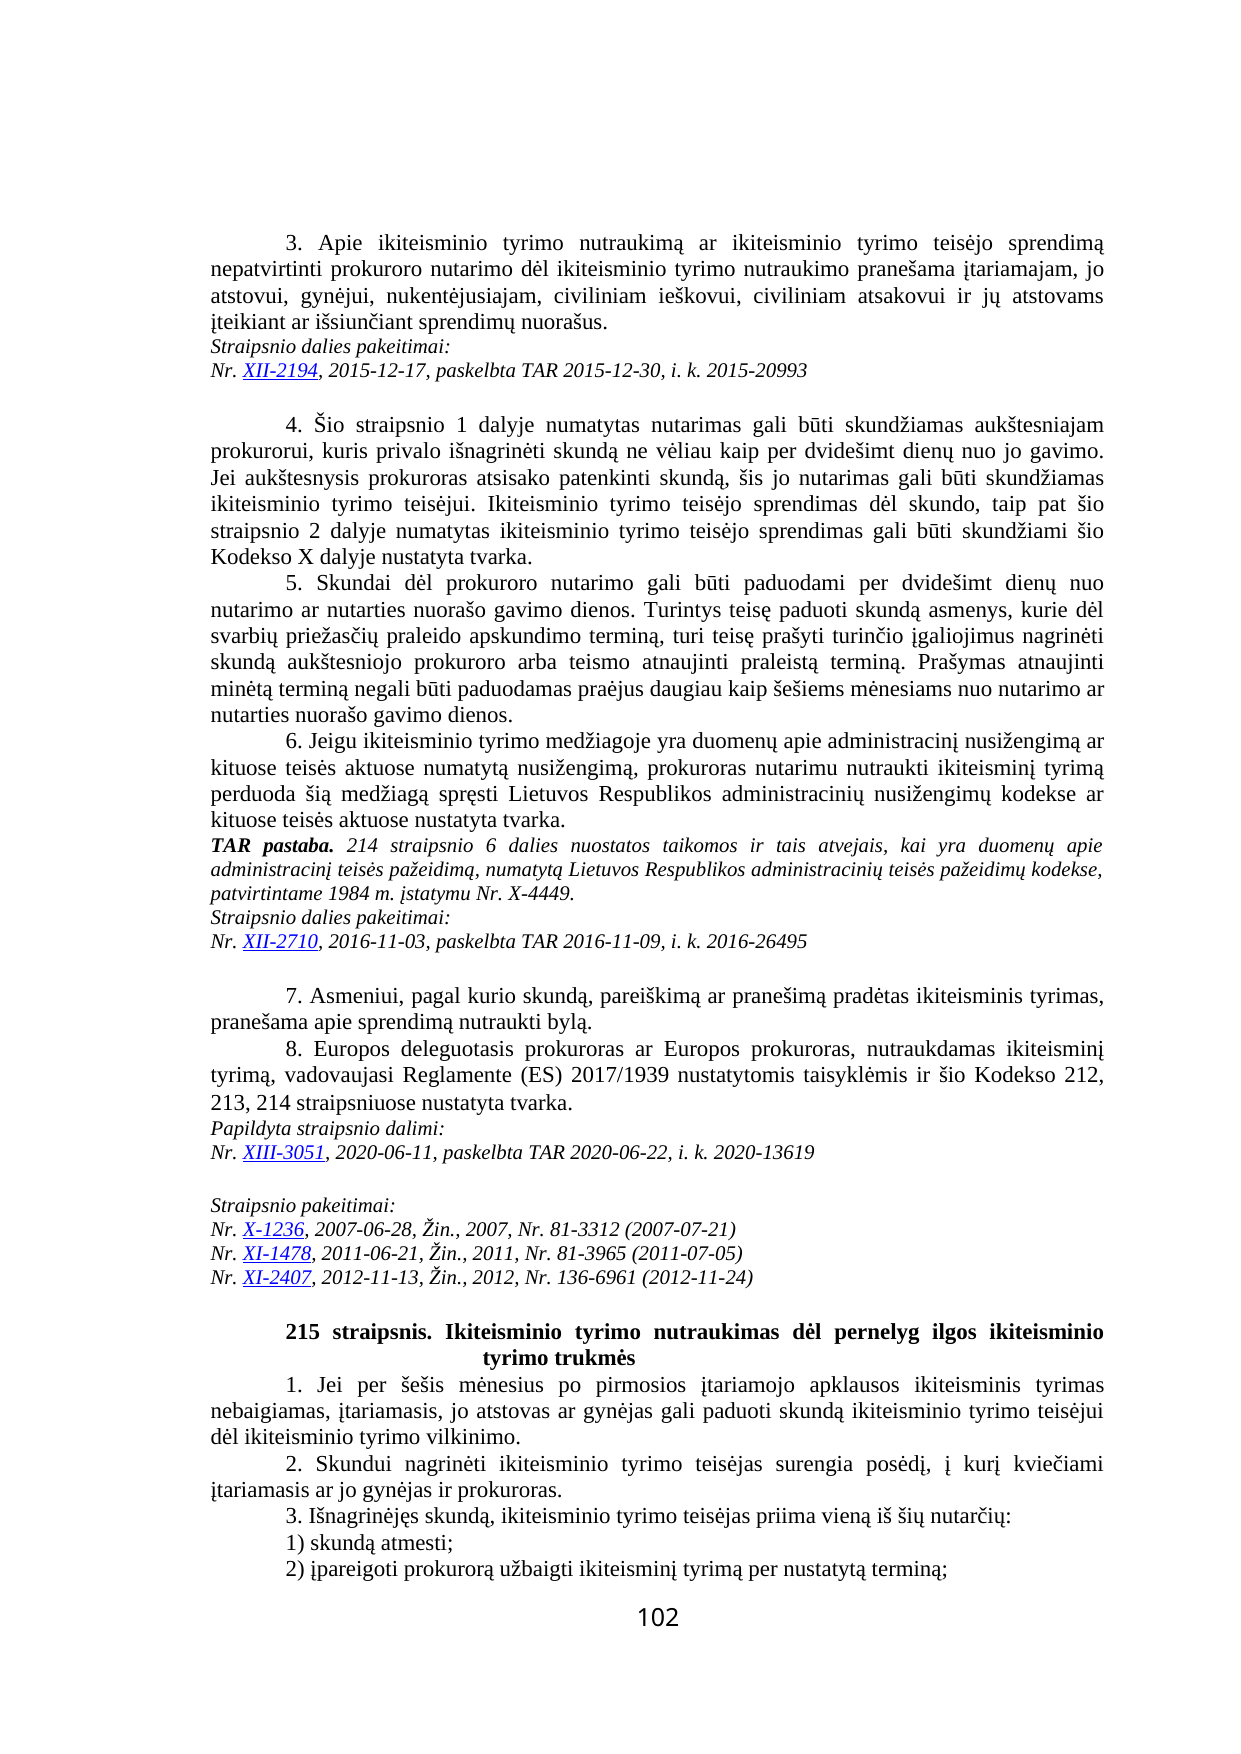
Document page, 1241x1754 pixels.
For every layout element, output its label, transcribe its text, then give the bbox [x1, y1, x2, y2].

text 2) įpareigoti prokurorą užbaigti ikiteisminį tyrimą per nustatytą terminą; [210, 1555, 1105, 1582]
text 4. Šio straipsnio 1 dalyje numatytas nutarimas gali būti skundžiamas aukštesniajam prokurorui, kuris privalo išnagrinėti skundą ne vėliau kaip per dvidešimt dienų nuo jo gavimo. Jei aukštesnysis prokuroras atsisako patenkinti skundą, šis jo nutarimas gali būti skundžiamas ikiteisminio tyrimo teisėjui. Ikiteisminio tyrimo teisėjo sprendimas dėl skundo, taip pat šio straipsnio 2 dalyje numatytas ikiteisminio tyrimo teisėjo sprendimas gali būti skundžiami šio Kodekso X dalyje nustatyta tvarka. [210, 411, 1105, 569]
text Nr. XII-2194, 2015-12-17, paskelbta TAR 2015-12-30, i. k. 2015-20993 [210, 358, 1105, 382]
text TAR pastaba. 214 straipsnio 6 dalies nuostatos taikomos ir tais atvejais, kai yra duomenų apie administracinį teisės pažeidimą, numatytą Lietuvos Respublikos administracinių teisės pažeidimų kodekse, patvirtintame 1984 m. įstatymu Nr. X-4449. [210, 833, 1105, 905]
text 215 straipsnis. Ikiteisminio tyrimo nutraukimas dėl pernelyg ilgos ikiteisminio tyrimo trukmės [285, 1318, 1105, 1371]
text Nr. X-1236, 2007-06-28, Žin., 2007, Nr. 81-3312 (2007-07-21) [210, 1217, 1105, 1241]
text Nr. XI-2407, 2012-11-13, Žin., 2012, Nr. 136-6961 (2012-11-24) [210, 1265, 1105, 1289]
text 5. Skundai dėl prokuroro nutarimo gali būti paduodami per dvidešimt dienų nuo nutarimo ar nutarties nuorašo gavimo dienos. Turintys teisę paduoti skundą asmenys, kurie dėl svarbių priežasčių praleido apskundimo terminą, turi teisę prašyti turinčio įgaliojimus nagrinėti skundą aukštesniojo prokuroro arba teismo atnaujinti praleistą terminą. Prašymas atnaujinti minėtą terminą negali būti paduodamas praėjus daugiau kaip šešiems mėnesiams nuo nutarimo ar nutarties nuorašo gavimo dienos. [210, 569, 1105, 727]
text 3. Išnagrinėjęs skundą, ikiteisminio tyrimo teisėjas priima vieną iš šių nutarčių: [210, 1502, 1105, 1529]
text Nr. XI-1478, 2011-06-21, Žin., 2011, Nr. 81-3965 (2011-07-05) [210, 1241, 1105, 1265]
text 3. Apie ikiteisminio tyrimo nutraukimą ar ikiteisminio tyrimo teisėjo sprendimą nepatvirtinti prokuroro nutarimo dėl ikiteisminio tyrimo nutraukimo pranešama įtariamajam, jo atstovui, gynėjui, nukentėjusiajam, civiliniam ieškovui, civiliniam atsakovui ir jų atstovams įteikiant ar išsiunčiant sprendimų nuorašus. [210, 229, 1105, 334]
text Nr. XII-2710, 2016-11-03, paskelbta TAR 2016-11-09, i. k. 2016-26495 [210, 929, 1105, 953]
text 1. Jei per šešis mėnesius po pirmosios įtariamojo apklausos ikiteisminis tyrimas nebaigiamas, įtariamasis, jo atstovas ar gynėjas gali paduoti skundą ikiteisminio tyrimo teisėjui dėl ikiteisminio tyrimo vilkinimo. [210, 1371, 1105, 1450]
text Papildyta straipsnio dalimi: [210, 1116, 1105, 1140]
text 8. Europos deleguotasis prokuroras ar Europos prokuroras, nutraukdamas ikiteisminį tyrimą, vadovaujasi Reglamente (ES) 2017/1939 nustatytomis taisyklėmis ir šio Kodekso 212, 213, 214 straipsniuose nustatyta tvarka. [210, 1035, 1105, 1116]
text Straipsnio dalies pakeitimai: [210, 334, 1105, 358]
text Straipsnio pakeitimai: [210, 1193, 1105, 1217]
text Straipsnio dalies pakeitimai: [210, 905, 1105, 929]
text 7. Asmeniui, pagal kurio skundą, pareiškimą ar pranešimą pradėtas ikiteisminis tyrimas, pranešama apie sprendimą nutraukti bylą. [210, 982, 1105, 1035]
text Nr. XIII-3051, 2020-06-11, paskelbta TAR 2020-06-22, i. k. 2020-13619 [210, 1140, 1105, 1164]
text 1) skundą atmesti; [210, 1529, 1105, 1555]
text 2. Skundui nagrinėti ikiteisminio tyrimo teisėjas surengia posėdį, į kurį kviečiami įtariamasis ar jo gynėjas ir prokuroras. [210, 1450, 1105, 1502]
text 6. Jeigu ikiteisminio tyrimo medžiagoje yra duomenų apie administracinį nusižengimą ar kituose teisės aktuose numatytą nusižengimą, prokuroras nutarimu nutraukti ikiteisminį tyrimą perduoda šią medžiagą spręsti Lietuvos Respublikos administracinių nusižengimų kodekse ar kituose teisės aktuose nustatyta tvarka. [210, 727, 1105, 833]
